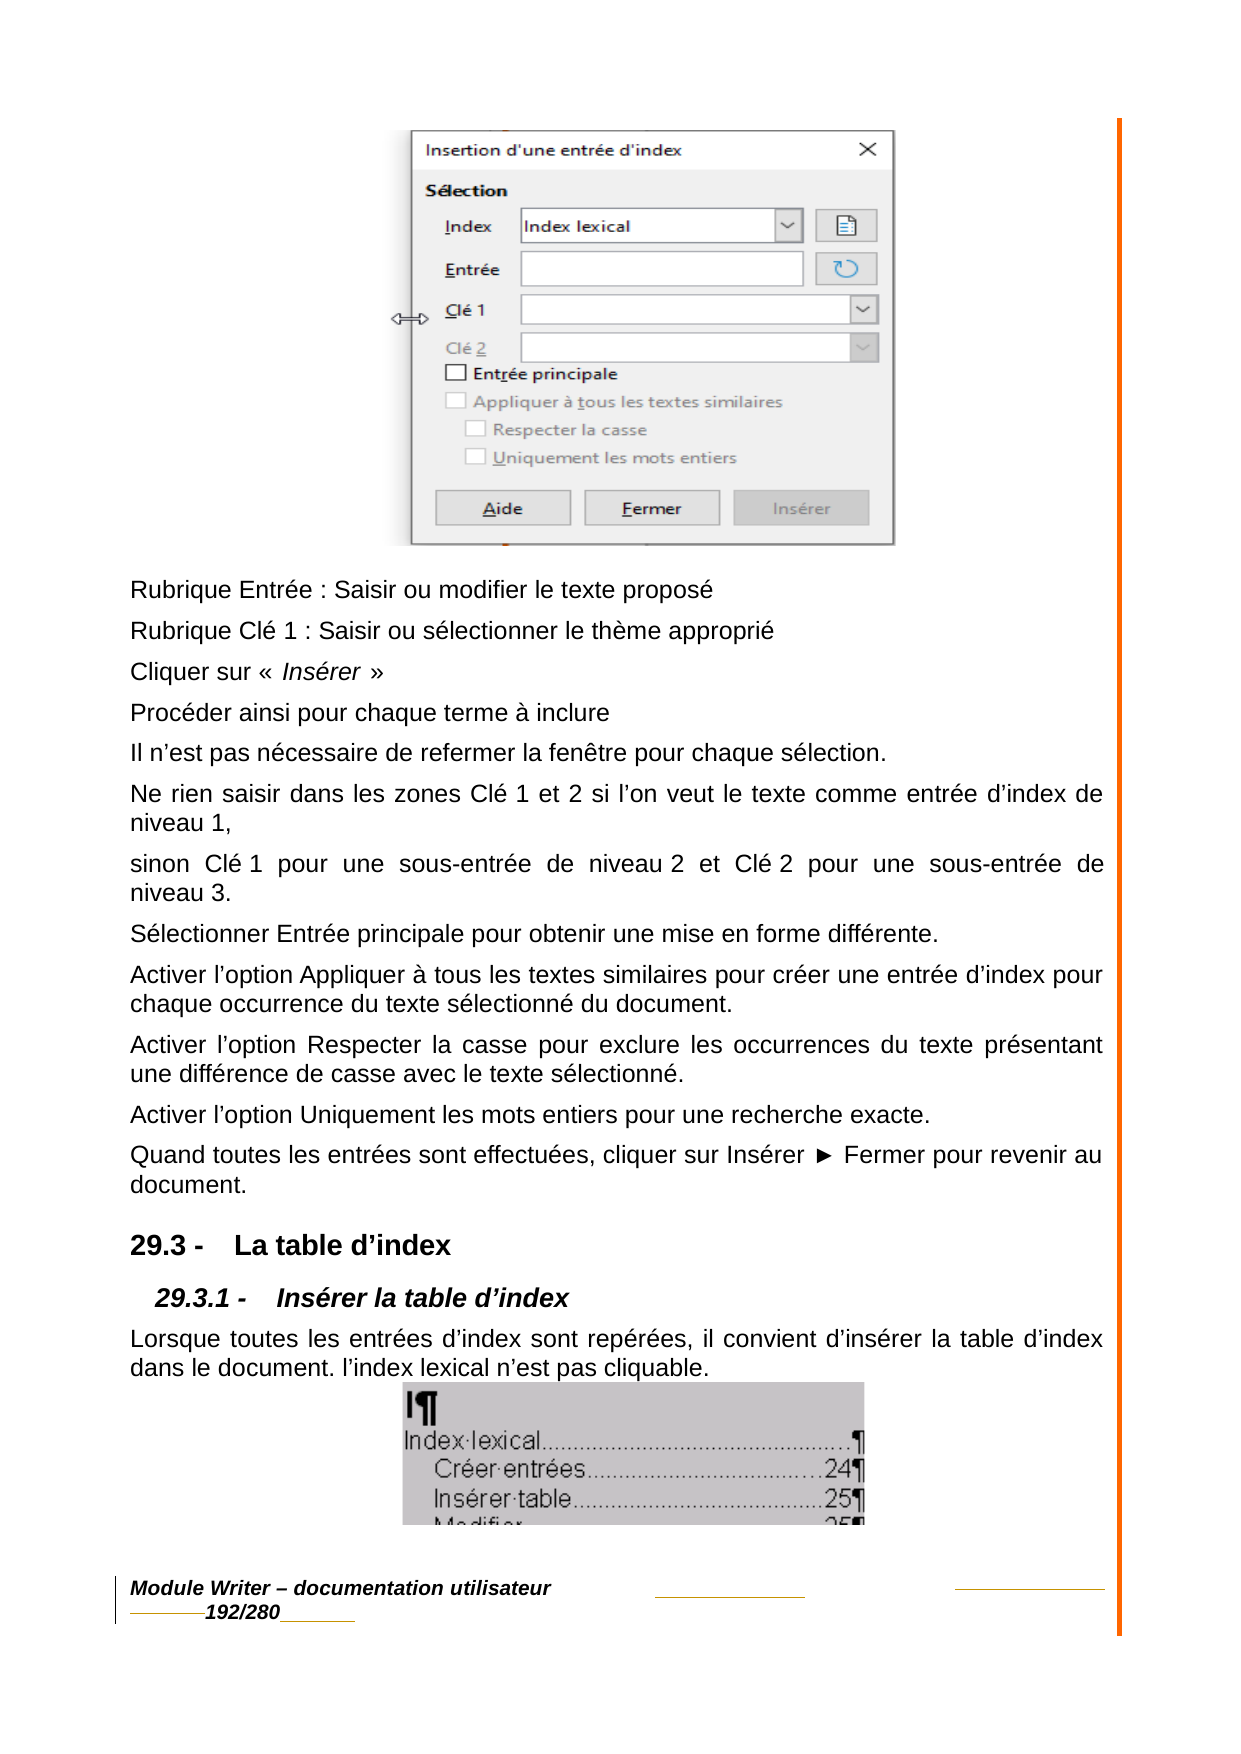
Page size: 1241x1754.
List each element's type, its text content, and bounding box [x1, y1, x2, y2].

text Il n’est pas nécessaire de refermer la fenêtre pour chaque sélection. [130, 738, 1105, 767]
text Activer l’option Uniquement les mots entiers pour une recherche exacte. [130, 1099, 1105, 1129]
text Rubrique Clé 1 : Saisir ou sélectionner le thème approprié [130, 616, 1105, 645]
subtitle Insérer la table d’index [155, 1281, 1105, 1312]
text Rubrique Entrée : Saisir ou modifier le texte proposé [130, 572, 1105, 604]
text Procéder ainsi pour chaque terme à inclure [130, 697, 1105, 727]
subtitle La table d’index [130, 1228, 1105, 1262]
picture [339, 130, 896, 546]
text Quand toutes les entrées sont effectuées, cliquer sur Insérer ► Fermer pour revenir au document. [130, 1140, 1105, 1198]
text Activer l’option Appliquer à tous les textes similaires pour créer une entrée d’index pour chaque occurrence du texte sélectionné du document. [130, 960, 1105, 1018]
text Ne rien saisir dans les zones Clé 1 et 2 si l’on veut le texte comme entrée d’index de niveau 1, [130, 779, 1105, 837]
text Cliquer sur « Insérer » [130, 657, 1105, 686]
picture [370, 1382, 865, 1525]
text Sélectionner Entrée principale pour obtenir une mise en forme différente. [130, 919, 1105, 948]
text Activer l’option Respecter la casse pour exclure les occurrences du texte présentant une différence de casse avec le texte sélectionné. [130, 1030, 1105, 1088]
text sinon Clé 1 pour une sous-entrée de niveau 2 et Clé 2 pour une sous-entrée de niveau 3. [130, 849, 1105, 907]
text Lorsque toutes les entrées d’index sont repérées, il convient d’insérer la table d’index dans le document. l’index lexical n’est pas cliquable. [130, 1324, 1105, 1382]
